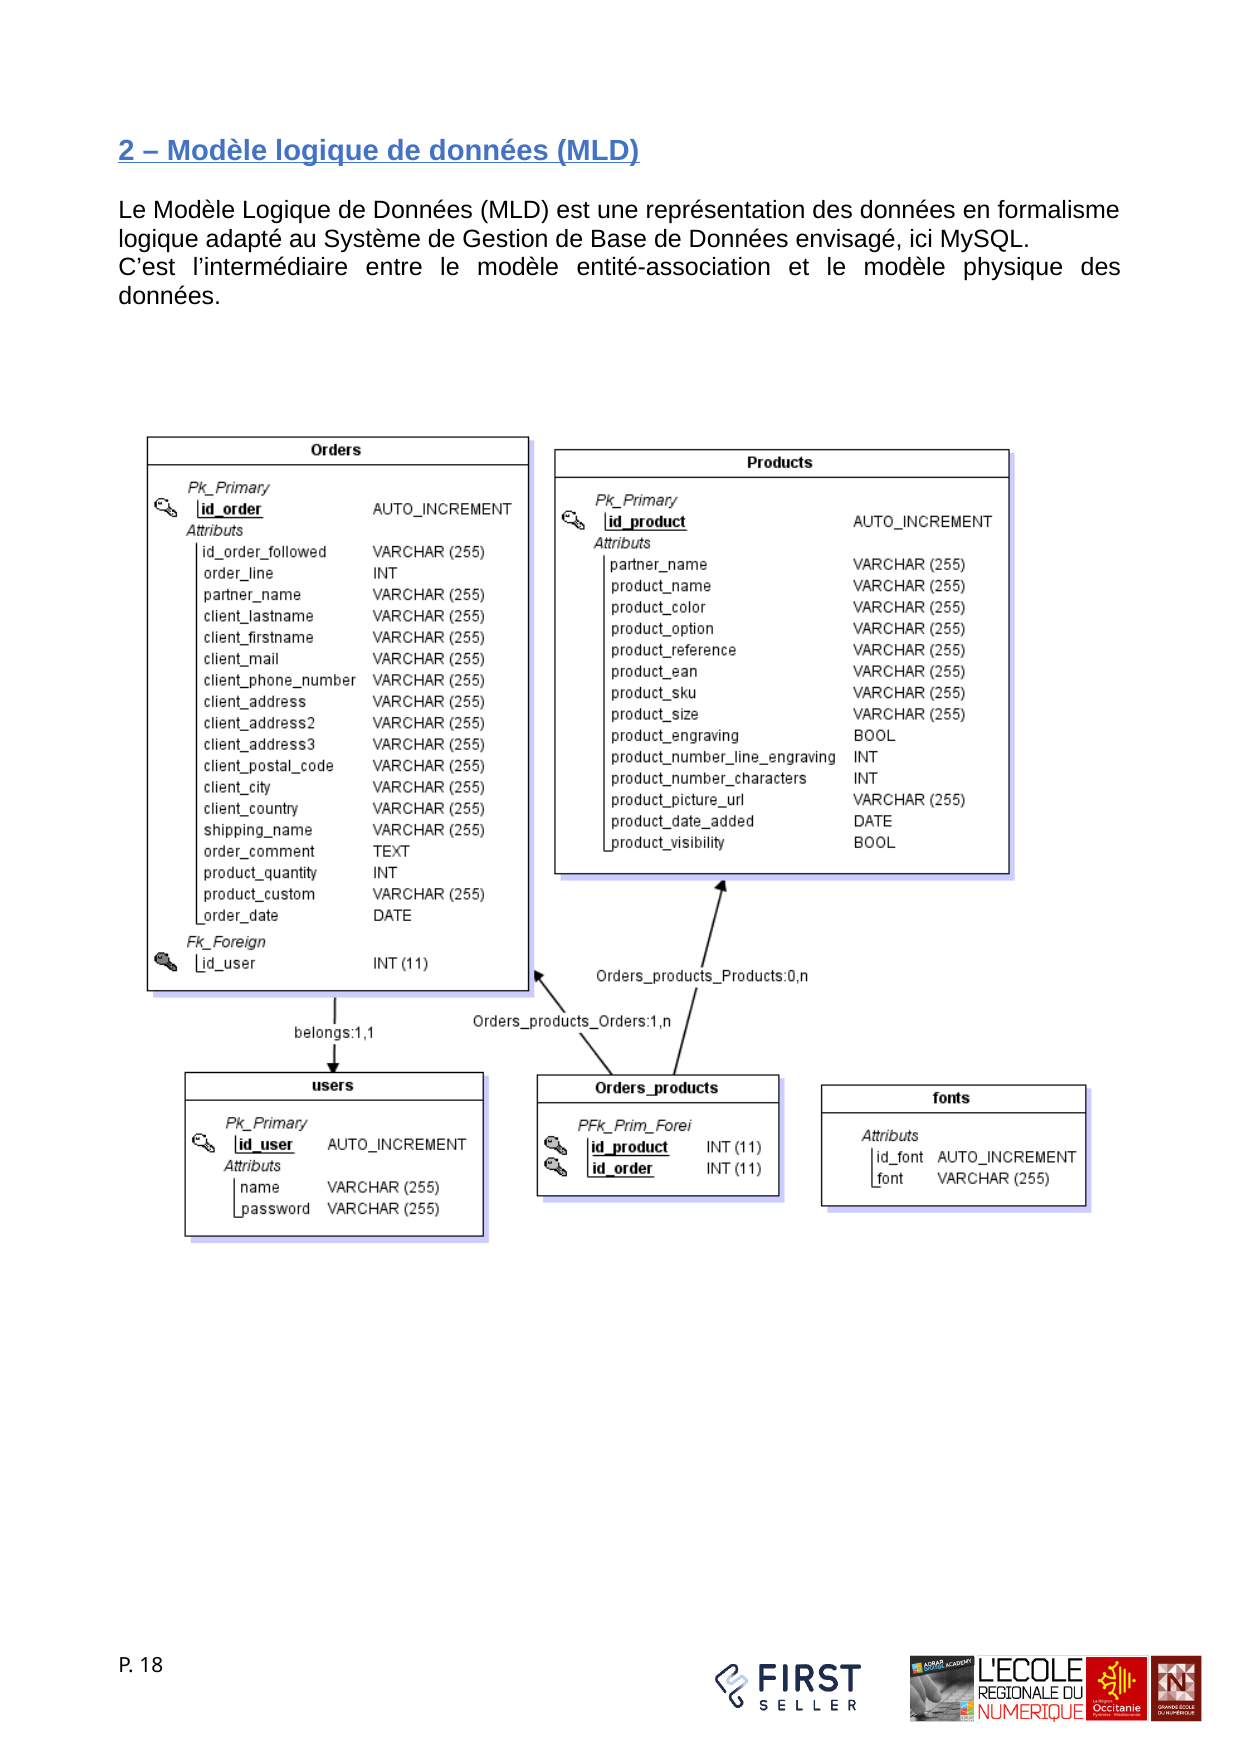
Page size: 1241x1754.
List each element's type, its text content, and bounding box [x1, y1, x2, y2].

text Le Modèle Logique de Données (MLD) est une représentation des données en formalisme logique adapté au Système de Gestion de Base de Données envisagé, ici MySQL. [118, 195, 1122, 252]
text C’est l’intermédiaire entre le modèle entité-association et le modèle physique des données. [118, 252, 1122, 310]
subtitle 2 – Modèle logique de données (MLD) [118, 132, 1122, 166]
